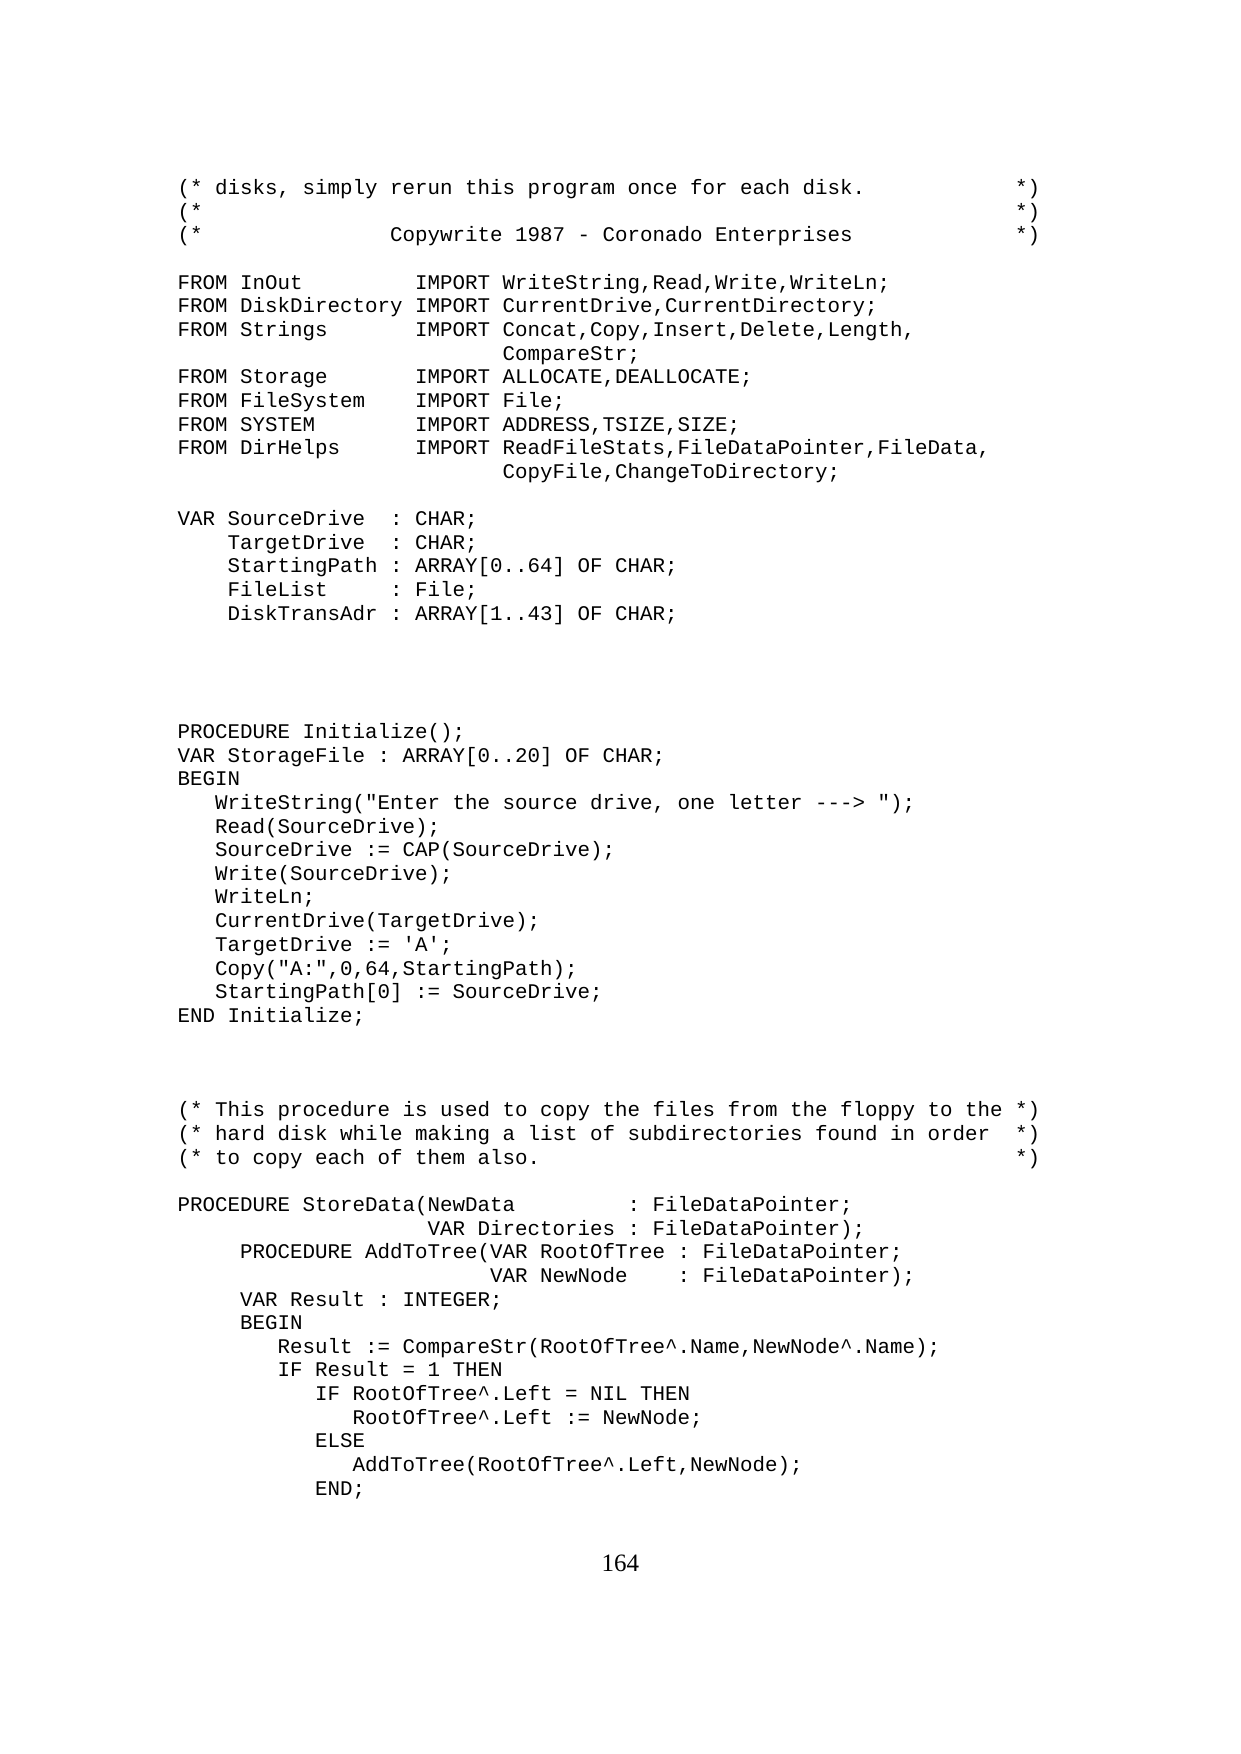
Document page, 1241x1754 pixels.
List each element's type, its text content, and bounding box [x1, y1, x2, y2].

text Result := CompareStr(RootOfTree^.Name,NewNode^.Name); [177, 1336, 1063, 1359]
text IF Result = 1 THEN [177, 1359, 1063, 1383]
text PROCEDURE StoreData(NewData : FileDataPointer; [177, 1194, 1063, 1218]
text BEGIN [177, 768, 1063, 792]
text FROM FileSystem IMPORT File; [177, 390, 1063, 414]
text TargetDrive : CHAR; [177, 532, 1063, 556]
text (* *) [177, 201, 1063, 224]
text VAR Result : INTEGER; [177, 1288, 1063, 1312]
text AddToTree(RootOfTree^.Left,NewNode); [177, 1454, 1063, 1478]
text CopyFile,ChangeToDirectory; [177, 461, 1063, 484]
text PROCEDURE Initialize(); [177, 721, 1063, 745]
text Write(SourceDrive); [177, 863, 1063, 887]
text (* Copywrite 1987 - Coronado Enterprises *) [177, 224, 1063, 248]
text Copy("A:",0,64,StartingPath); [177, 957, 1063, 981]
text CompareStr; [177, 343, 1063, 366]
text FROM Storage IMPORT ALLOCATE,DEALLOCATE; [177, 366, 1063, 390]
text SourceDrive := CAP(SourceDrive); [177, 839, 1063, 863]
text FileList : File; [177, 579, 1063, 603]
text WriteLn; [177, 887, 1063, 910]
text BEGIN [177, 1312, 1063, 1336]
text VAR StorageFile : ARRAY[0..20] OF CHAR; [177, 745, 1063, 768]
text VAR SourceDrive : CHAR; [177, 508, 1063, 532]
text FROM SYSTEM IMPORT ADDRESS,TSIZE,SIZE; [177, 414, 1063, 437]
text VAR Directories : FileDataPointer); [177, 1218, 1063, 1241]
text (* This procedure is used to copy the files from the floppy to the *) [177, 1099, 1063, 1123]
text Read(SourceDrive); [177, 816, 1063, 839]
text FROM Strings IMPORT Concat,Copy,Insert,Delete,Length, [177, 319, 1063, 343]
text (* hard disk while making a list of subdirectories found in order *) [177, 1123, 1063, 1147]
text PROCEDURE AddToTree(VAR RootOfTree : FileDataPointer; [177, 1241, 1063, 1265]
text IF RootOfTree^.Left = NIL THEN [177, 1383, 1063, 1407]
text (* disks, simply rerun this program once for each disk. *) [177, 177, 1063, 201]
text DiskTransAdr : ARRAY[1..43] OF CHAR; [177, 603, 1063, 626]
text END Initialize; [177, 1005, 1063, 1028]
text ELSE [177, 1430, 1063, 1454]
text StartingPath : ARRAY[0..64] OF CHAR; [177, 556, 1063, 579]
text (* to copy each of them also. *) [177, 1147, 1063, 1170]
text TargetDrive := 'A'; [177, 934, 1063, 957]
text StartingPath[0] := SourceDrive; [177, 981, 1063, 1005]
text RootOfTree^.Left := NewNode; [177, 1407, 1063, 1430]
text FROM InOut IMPORT WriteString,Read,Write,WriteLn; [177, 272, 1063, 295]
text VAR NewNode : FileDataPointer); [177, 1265, 1063, 1288]
text WriteString("Enter the source drive, one letter ---> "); [177, 792, 1063, 816]
text FROM DiskDirectory IMPORT CurrentDrive,CurrentDirectory; [177, 295, 1063, 319]
text END; [177, 1478, 1063, 1501]
text CurrentDrive(TargetDrive); [177, 910, 1063, 934]
text FROM DirHelps IMPORT ReadFileStats,FileDataPointer,FileData, [177, 437, 1063, 461]
